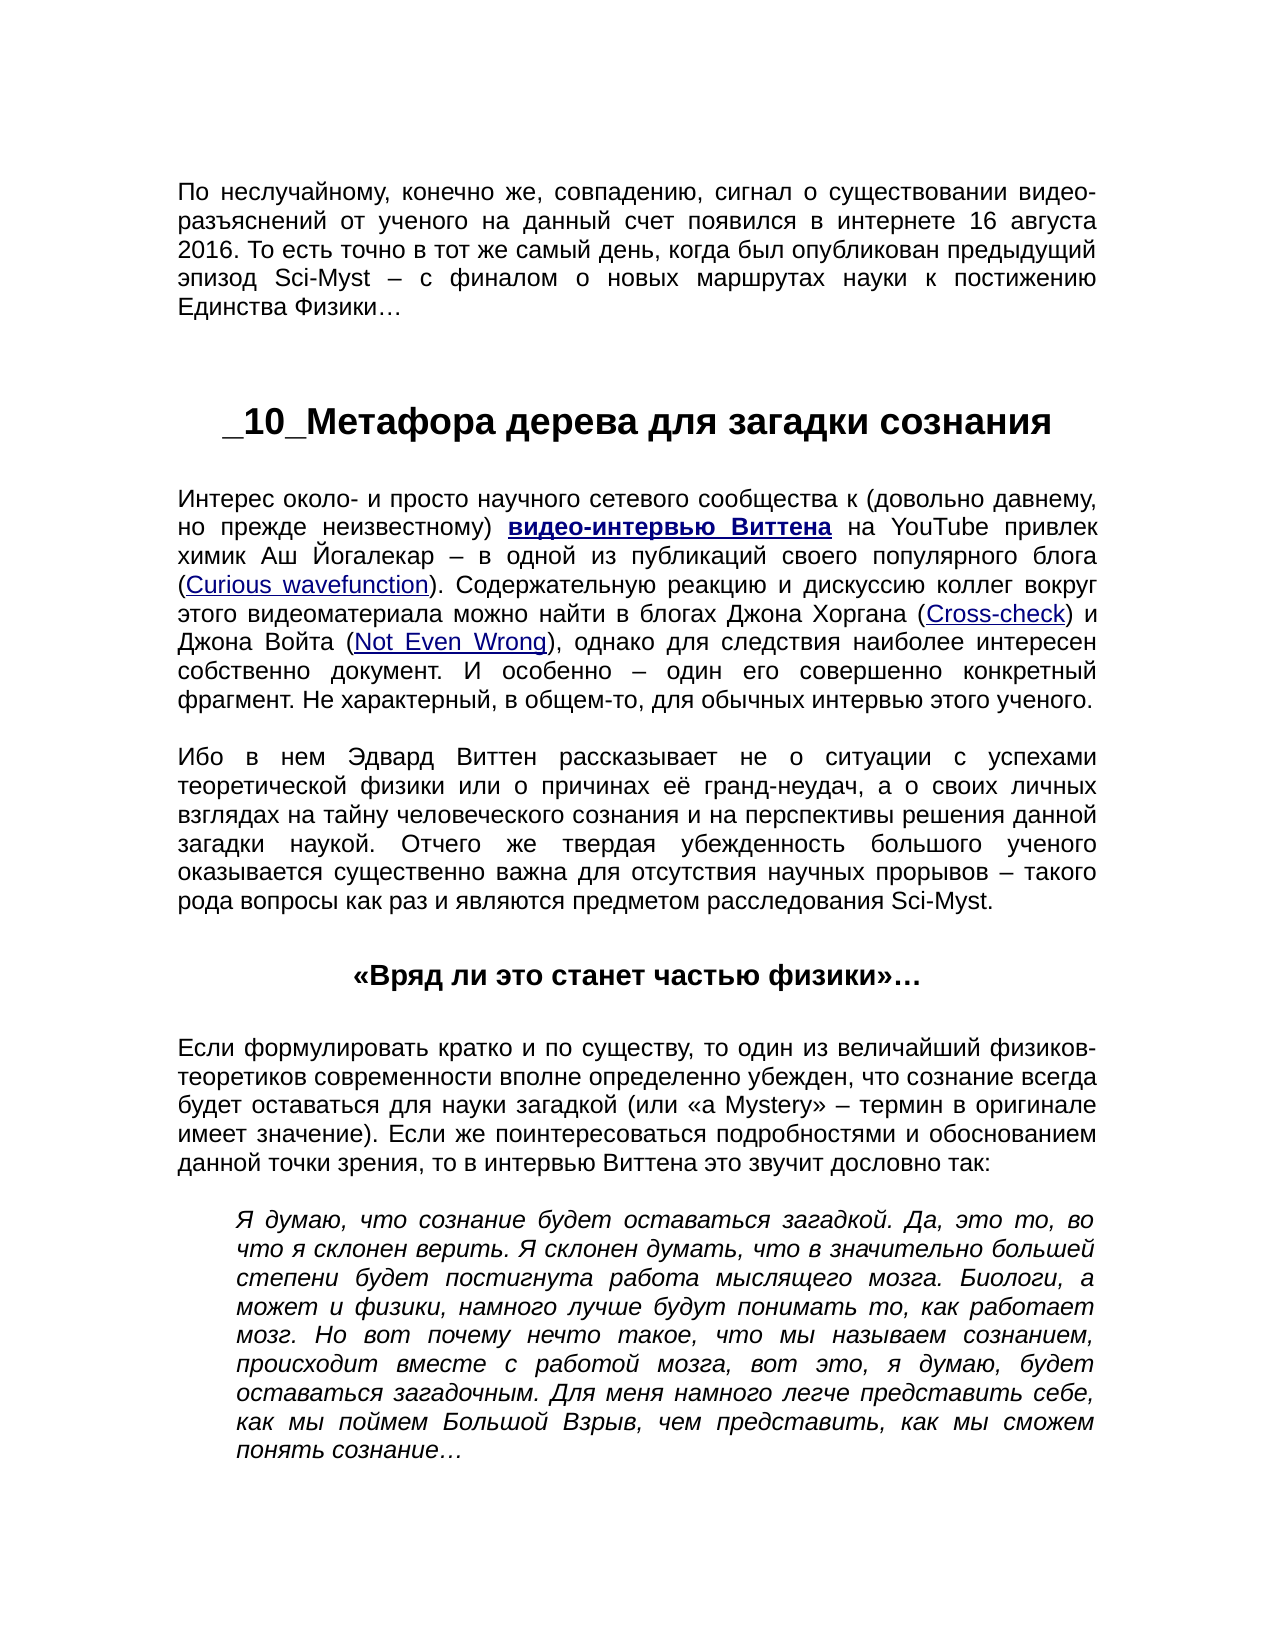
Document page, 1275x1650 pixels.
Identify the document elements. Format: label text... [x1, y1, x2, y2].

subtitle _10_Метафора дерева для загадки сознания [177, 399, 1098, 442]
text Ибо в нем Эдвард Виттен рассказывает не о ситуации с успехами теоретической физики или о причинах её гранд-неудач, а о своих личных взглядах на тайну человеческого сознания и на перспективы решения данной загадки наукой. Отчего же твердая убежденность большого ученого оказывается существенно важна для отсутствия научных прорывов – такого рода вопросы как раз и являются предметом расследования Sci-Myst. [177, 742, 1098, 915]
text Интерес около- и просто научного сетевого сообщества к (довольно давнему, но прежде неизвестному) видео-интервью Виттена на YouTube привлек химик Аш Йогалекар – в одной из публикаций своего популярного блога (Curious wavefunction). Содержательную реакцию и дискуссию коллег вокруг этого видеоматериала можно найти в блогах Джона Хоргана (Cross-check) и Джона Войта (Not Even Wrong), однако для следствия наиболее интересен собственно документ. И особенно – один его совершенно конкретный фрагмент. Не характерный, в общем-то, для обычных интервью этого ученого. [177, 484, 1098, 714]
text Если формулировать кратко и по существу, то один из величайший физиков-теоретиков современности вполне определенно убежден, что сознание всегда будет оставаться для науки загадкой (или «a Mystery» – термин в оригинале имеет значение). Если же поинтересоваться подробностями и обоснованием данной точки зрения, то в интервью Виттена это звучит дословно так: [177, 1033, 1098, 1177]
subtitle «Вряд ли это станет частью физики»… [177, 958, 1098, 992]
text По неслучайному, конечно же, совпадению, сигнал о существовании видео-разъяснений от ученого на данный счет появился в интернете 16 августа 2016. То есть точно в тот же самый день, когда был опубликован предыдущий эпизод Sci-Myst – с финалом о новых маршрутах науки к постижению Единства Физики… [177, 177, 1098, 321]
text Я думаю, что сознание будет оставаться загадкой. Да, это то, во что я склонен верить. Я склонен думать, что в значительно большей степени будет постигнута работа мыслящего мозга. Биологи, а может и физики, намного лучше будут понимать то, как работает мозг. Но вот почему нечто такое, что мы называем сознанием, происходит вместе с работой мозга, вот это, я думаю, будет оставаться загадочным. Для меня намного легче представить себе, как мы поймем Большой Взрыв, чем представить, как мы сможем понять сознание… [236, 1206, 1098, 1464]
